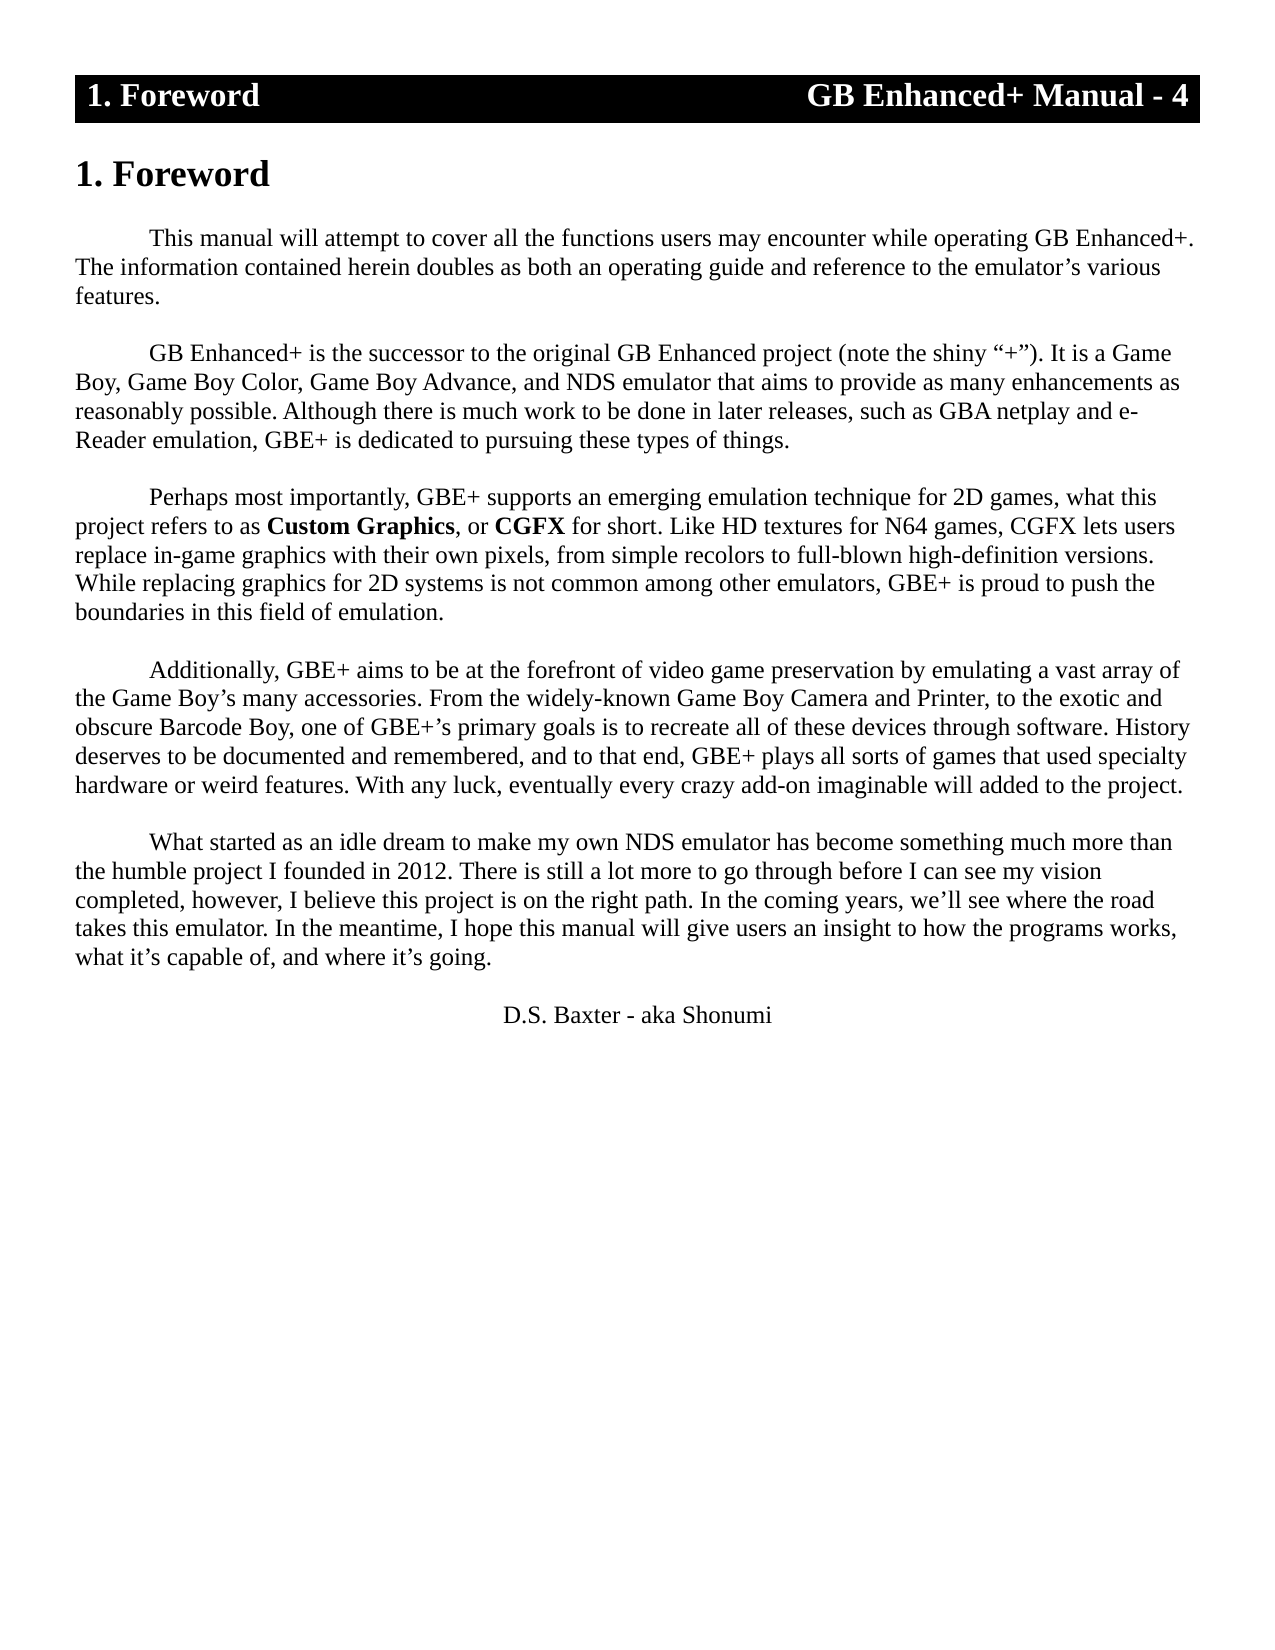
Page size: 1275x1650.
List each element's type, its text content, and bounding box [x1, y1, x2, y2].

text This manual will attempt to cover all the functions users may encounter while operating GB Enhanced+. The information contained herein doubles as both an operating guide and reference to the emulator’s various features. [75, 223, 1200, 310]
text Perhaps most importantly, GBE+ supports an emerging emulation technique for 2D games, what this project refers to as Custom Graphics, or CGFX for short. Like HD textures for N64 games, CGFX lets users replace in-game graphics with their own pixels, from simple recolors to full-blown high-definition versions. While replacing graphics for 2D systems is not common among other emulators, GBE+ is proud to push the boundaries in this field of emulation. [75, 482, 1200, 626]
text GB Enhanced+ is the successor to the original GB Enhanced project (note the shiny “+”). It is a Game Boy, Game Boy Color, Game Boy Advance, and NDS emulator that aims to provide as many enhancements as reasonably possible. Although there is much work to be done in later releases, such as GBA netplay and e-Reader emulation, GBE+ is dedicated to pursuing these types of things. [75, 338, 1200, 453]
text D.S. Baxter - aka Shonumi [75, 1000, 1200, 1028]
text 1. Foreword GB Enhanced+ Manual - 4 [75, 75, 1200, 122]
text What started as an idle dream to make my own NDS emulator has become something much more than the humble project I founded in 2012. There is still a lot more to go through before I can see my vision completed, however, I believe this project is on the right path. In the coming years, we’ll see where the road takes this emulator. In the meantime, I hope this manual will give users an insight to how the programs works, what it’s capable of, and where it’s going. [75, 827, 1200, 971]
text Additionally, GBE+ aims to be at the forefront of video game preservation by emulating a vast array of the Game Boy’s many accessories. From the widely-known Game Boy Camera and Printer, to the exotic and obscure Barcode Boy, one of GBE+’s primary goals is to recreate all of these devices through software. History deserves to be documented and remembered, and to that end, GBE+ plays all sorts of games that used specialty hardware or weird features. With any luck, eventually every crazy add-on imaginable will added to the project. [75, 655, 1200, 798]
text 1. Foreword [75, 152, 1200, 195]
